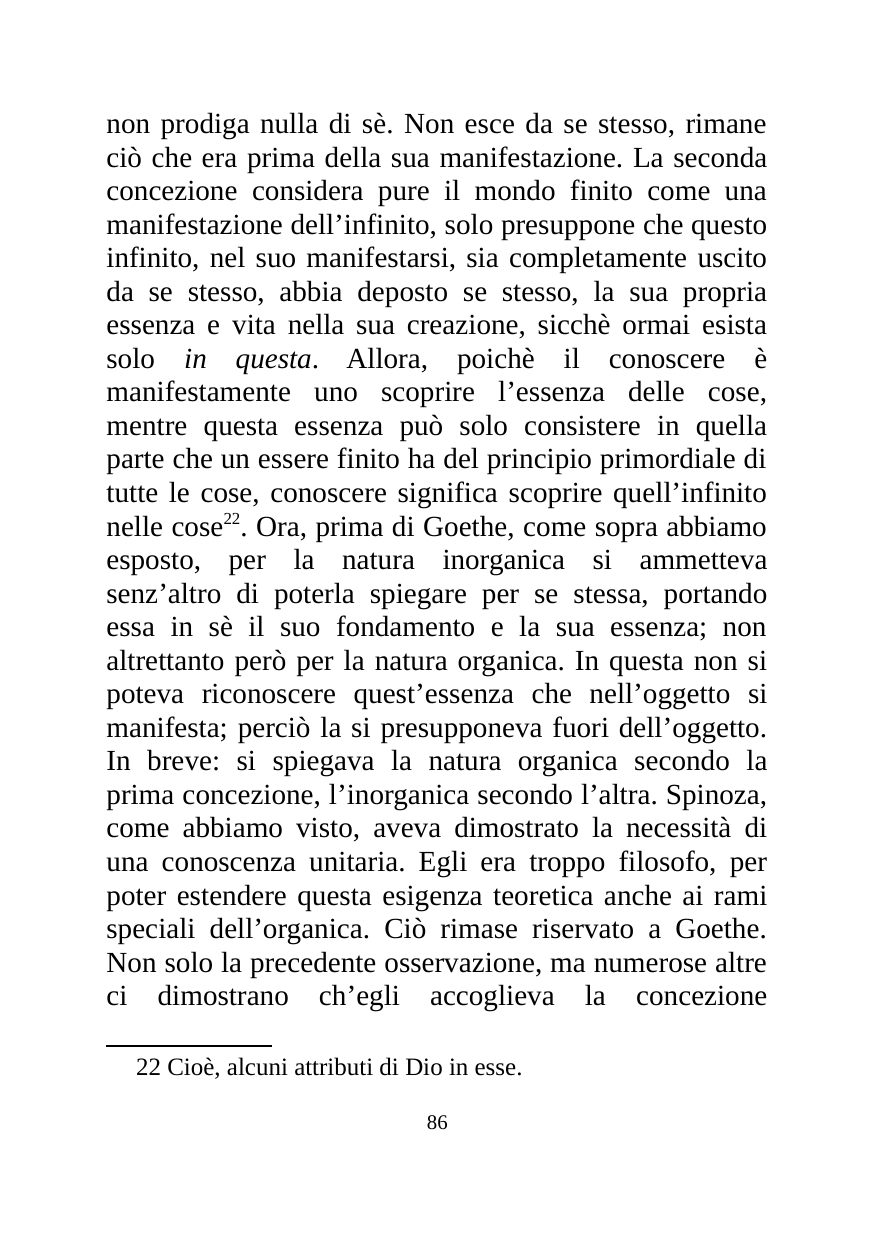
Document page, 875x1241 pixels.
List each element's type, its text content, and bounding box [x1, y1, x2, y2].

text Cioè, alcuni attributi di Dio in esse. [106, 1052, 768, 1080]
text non prodiga nulla di sè. Non esce da se stesso, rimane ciò che era prima della sua manifestazione. La seconda concezione considera pure il mondo finito come una manifestazione dell’infinito, solo presuppone che questo infinito, nel suo manifestarsi, sia completamente uscito da se stesso, abbia deposto se stesso, la sua propria essenza e vita nella sua creazione, sicchè ormai esista solo in questa. Allora, poichè il conoscere è manifestamente uno scoprire l’essenza delle cose, mentre questa essenza può solo consistere in quella parte che un essere finito ha del principio primordiale di tutte le cose, conoscere significa scoprire quell’infinito nelle cose. Ora, prima di Goethe, come sopra abbiamo esposto, per la natura inorganica si ammetteva senz’altro di poterla spiegare per se stessa, portando essa in sè il suo fondamento e la sua essenza; non altrettanto però per la natura organica. In questa non si poteva riconoscere quest’essenza che nell’oggetto si manifesta; perciò la si presupponeva fuori dell’oggetto. In breve: si spiegava la natura organica secondo la prima concezione, l’inorganica secondo l’altra. Spinoza, come abbiamo visto, aveva dimostrato la necessità di una conoscenza unitaria. Egli era troppo filosofo, per poter estendere questa esigenza teoretica anche ai rami speciali dell’organica. Ciò rimase riservato a Goethe. Non solo la precedente osservazione, ma numerose altre ci dimostrano ch’egli accoglieva la concezione [106, 106, 768, 1012]
